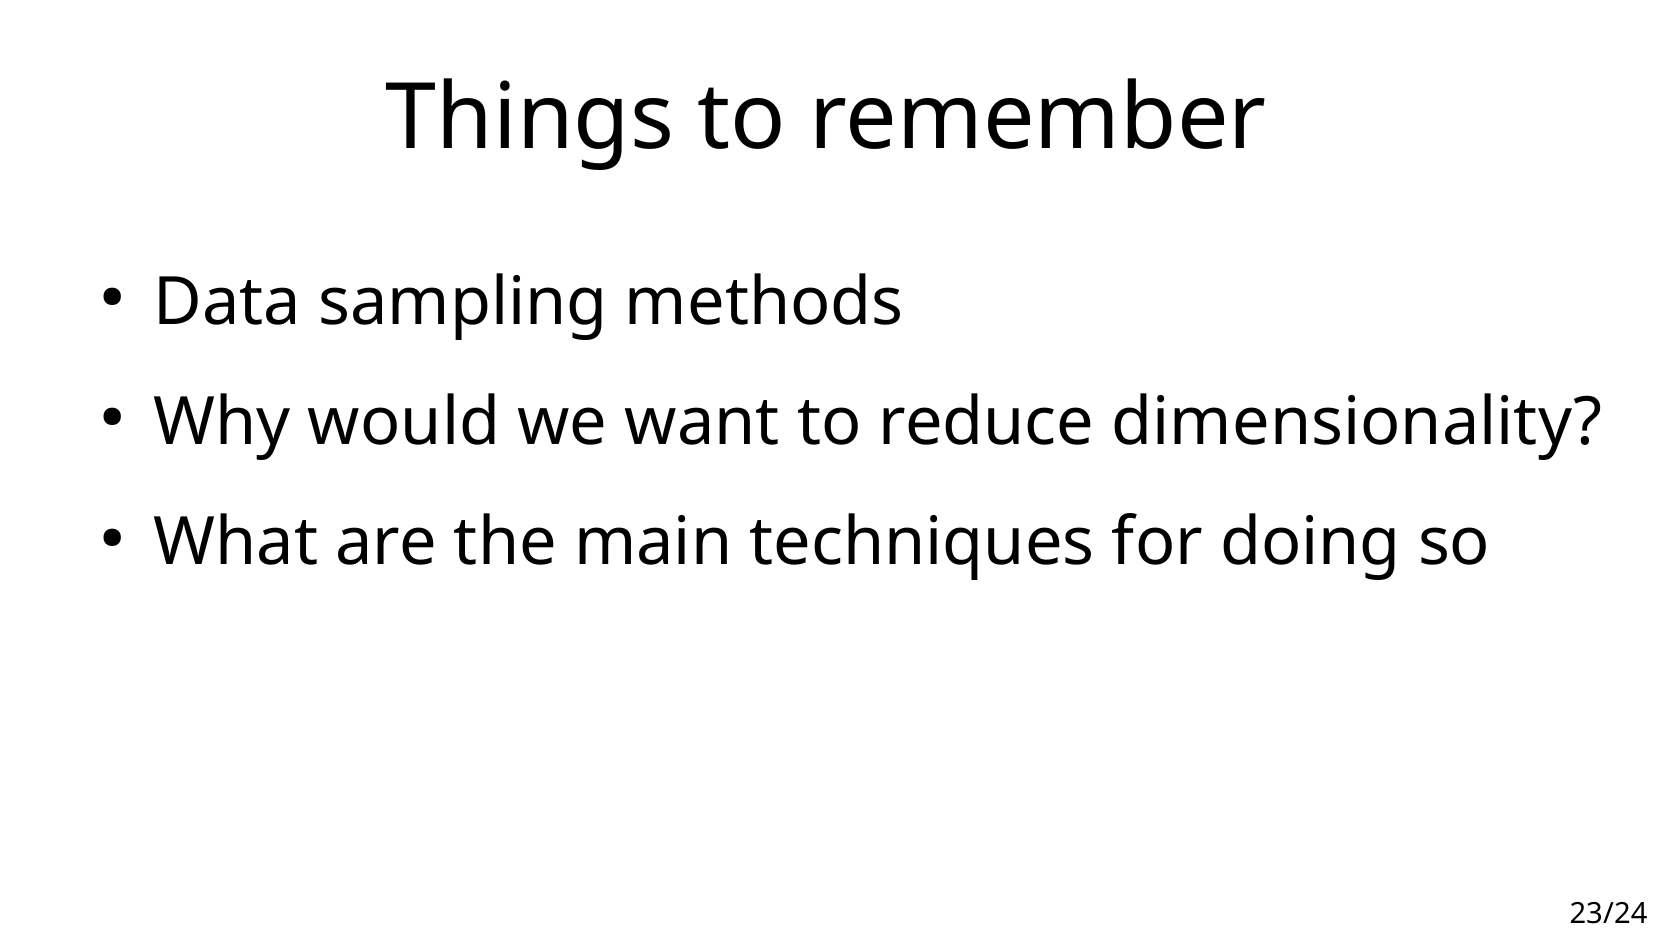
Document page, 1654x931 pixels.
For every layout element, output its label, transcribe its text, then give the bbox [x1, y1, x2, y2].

list Data sampling methods Why would we want to reduce dimensionality? What are the main techniques for doing so [82, 253, 1606, 886]
title Things to remember [82, 1, 1571, 226]
